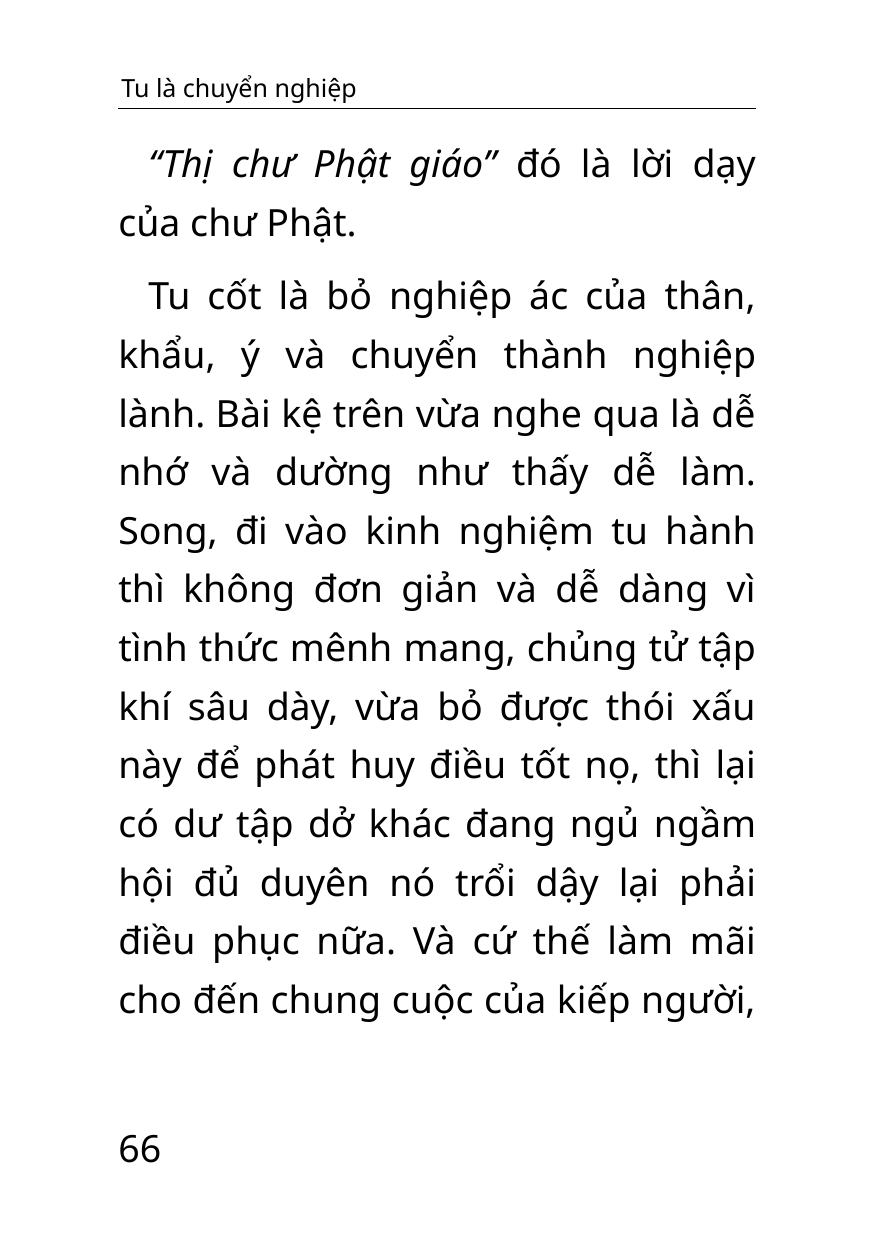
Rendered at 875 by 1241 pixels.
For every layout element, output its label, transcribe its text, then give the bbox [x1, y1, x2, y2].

text “Thị chư Phật giáo” đó là lời dạy của chư Phật. [118, 138, 756, 247]
text Tu cốt là bỏ nghiệp ác của thân, khẩu, ý và chuyển thành nghiệp lành. Bài kệ trên vừa nghe qua là dễ nhớ và dường như thấy dễ làm. Song, đi vào kinh nghiệm tu hành thì không đơn giản và dễ dàng vì tình thức mênh mang, chủng tử tập khí sâu dày, vừa bỏ được thói xấu này để phát huy điều tốt nọ, thì lại có dư tập dở khác đang ngủ ngầm hội đủ duyên nó trổi dậy lại phải điều phục nữa. Và cứ thế làm mãi cho đến chung cuộc của kiếp người, [118, 269, 756, 1024]
